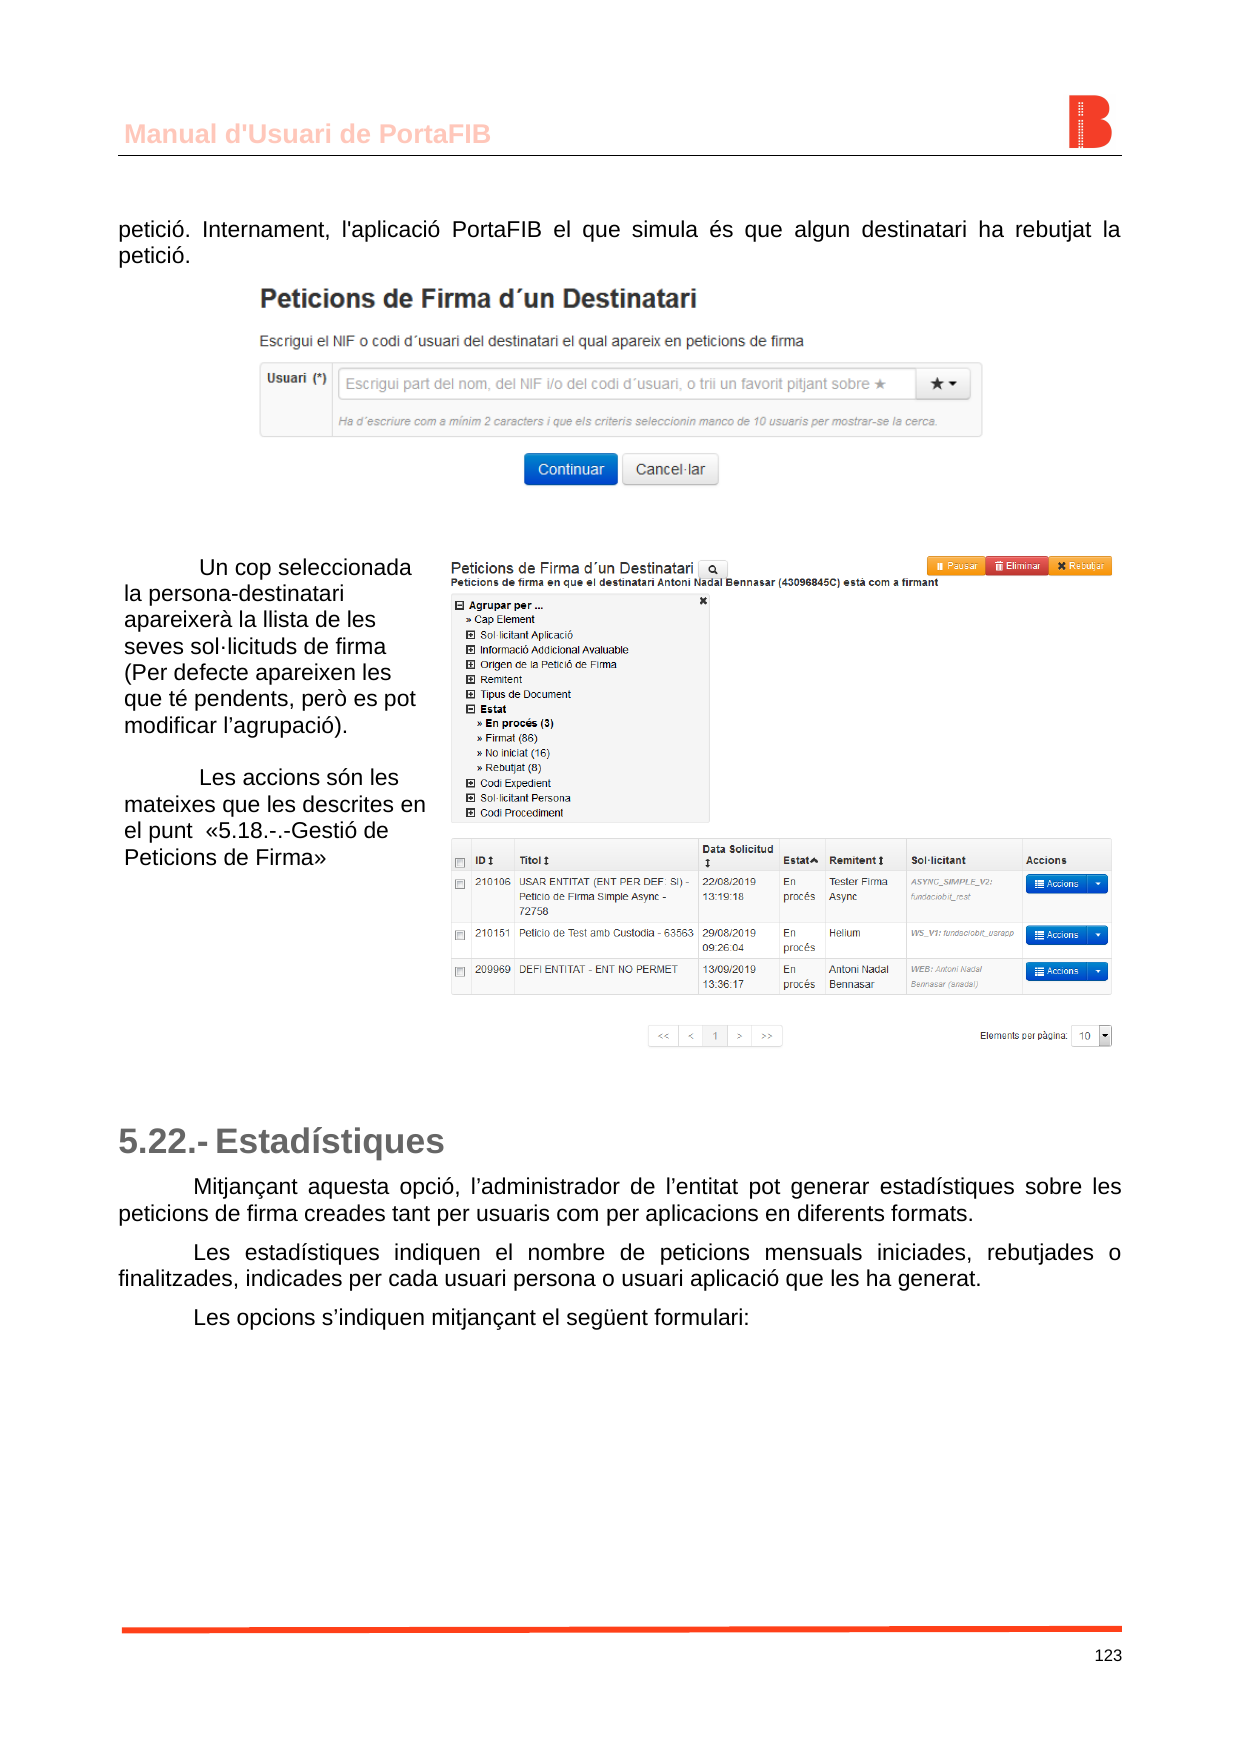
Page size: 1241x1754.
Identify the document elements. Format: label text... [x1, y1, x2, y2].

subtitle Estadístiques [118, 1120, 1122, 1161]
text Les opcions s’indiquen mitjançant el següent formulari: [118, 1304, 1122, 1330]
table_header [438, 548, 1122, 1056]
text Mitjançant aquesta opció, l’administrador de l’entitat pot generar estadístiques sobre les peticions de firma creades tant per usuaris com per aplicacions en diferents formats. [118, 1173, 1122, 1226]
text petició. Internament, l'aplicació PortaFIB el que simula és que algun destinatari ha rebutjat la petició. [118, 216, 1122, 268]
picture [250, 281, 991, 497]
table_header Un cop seleccionada la persona-destinatari apareixerà la llista de les seves sol·licituds de firma (Per defecte apareixen les que té pendents, però es pot modificar l’agrupació). Les accions són les mateixes que les descrites en el punt «5.18.-Gestió de Peticions de Firma» [118, 548, 437, 1056]
picture [443, 553, 1117, 1051]
picture [1063, 94, 1117, 150]
text Les estadístiques indiquen el nombre de peticions mensuals iniciades, rebutjades o finalitzades, indicades per cada usuari persona o usuari aplicació que les ha generat. [118, 1238, 1122, 1291]
